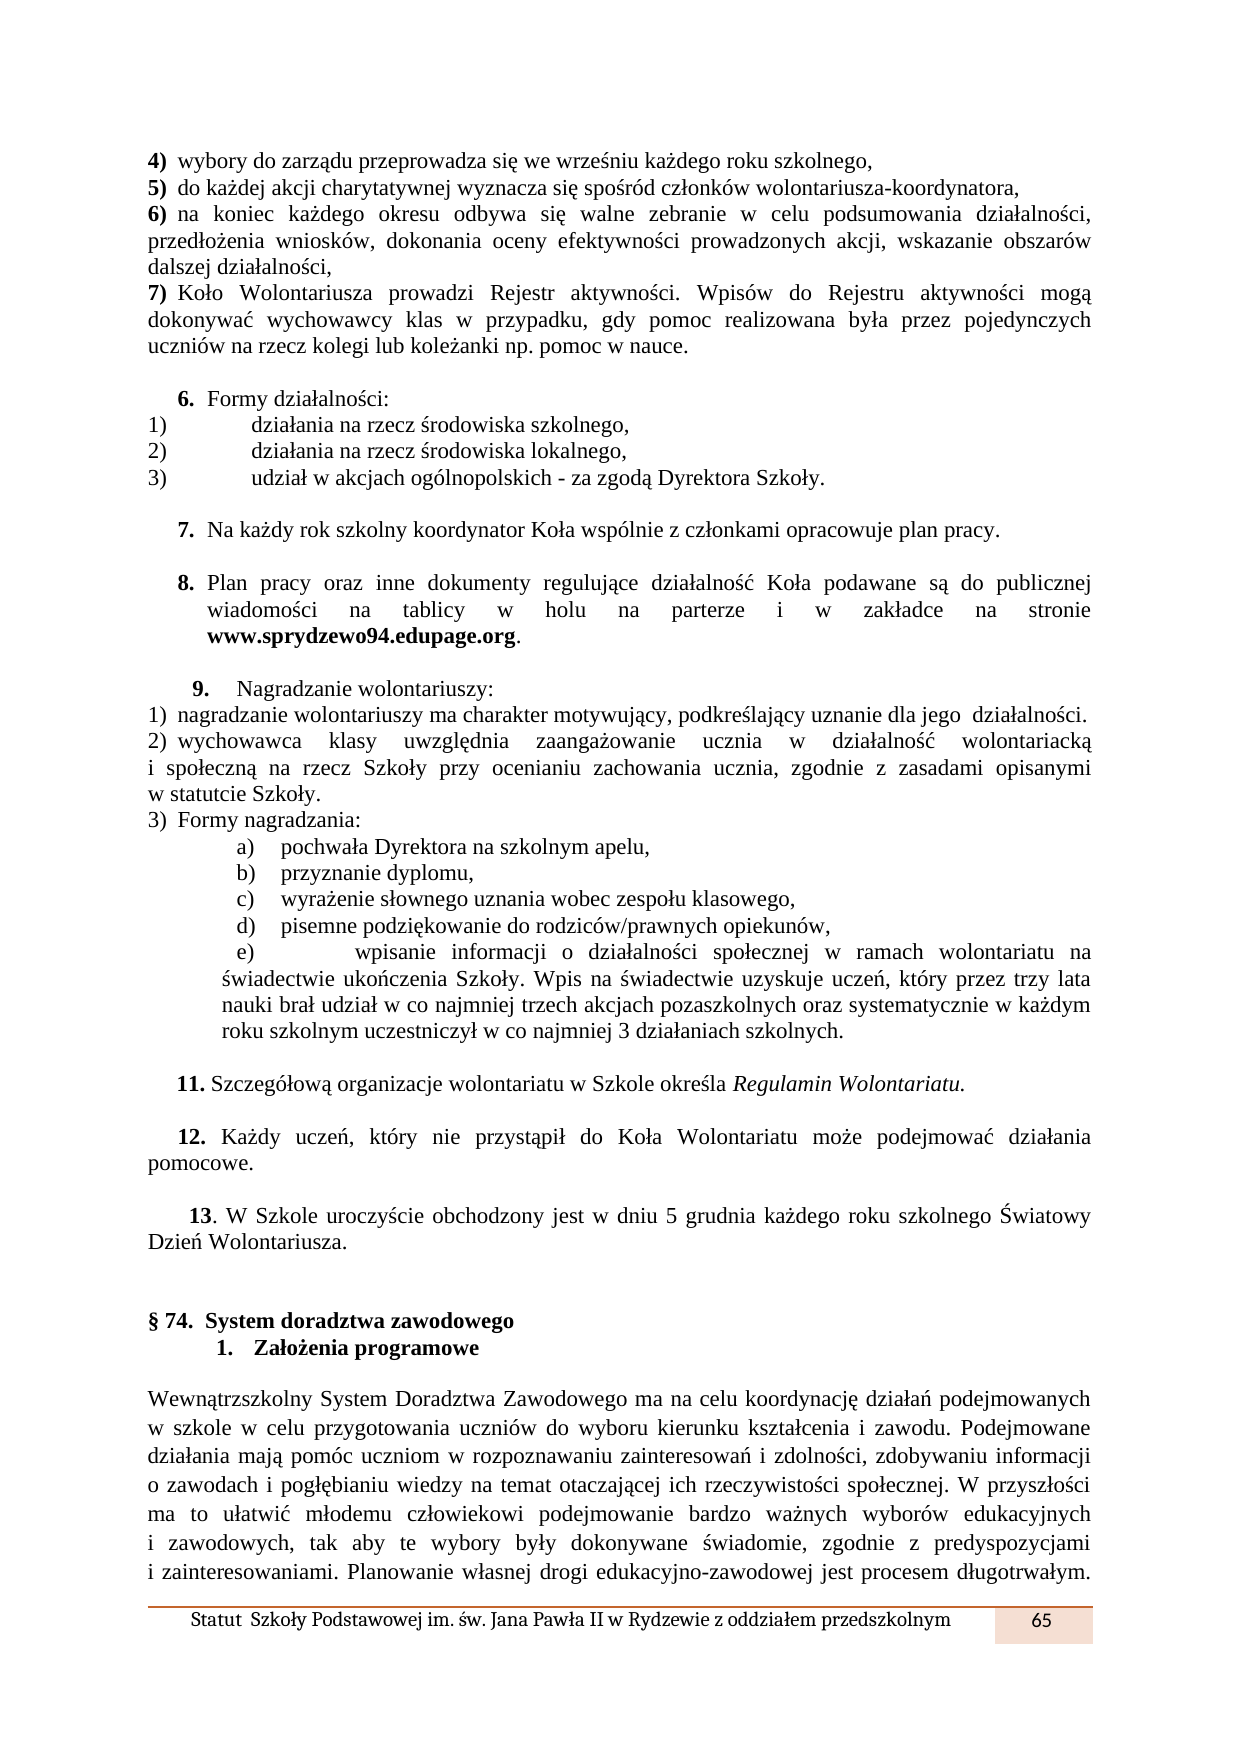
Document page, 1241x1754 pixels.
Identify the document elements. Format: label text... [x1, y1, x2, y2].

text 13. W Szkole uroczyście obchodzony jest w dniu 5 grudnia każdego roku szkolnego Światowy Dzień Wolontariusza. [148, 1202, 1093, 1254]
list pisemne podziękowanie do rodziców/prawnych opiekunów, [236, 912, 1093, 938]
list wpisanie informacji o działalności społecznej w ramach wolontariatu na świadectwie ukończenia Szkoły. Wpis na świadectwie uzyskuje uczeń, który przez trzy lata nauki brał udział w co najmniej trzech akcjach pozaszkolnych oraz systematycznie w każdym roku szkolnym uczestniczył w co najmniej 3 działaniach szkolnych. [222, 938, 1093, 1044]
text Wewnątrzszkolny System Doradztwa Zawodowego ma na celu koordynację działań podejmowanych w szkole w celu przygotowania uczniów do wyboru kierunku kształcenia i zawodu. Podejmowane działania mają pomóc uczniom w rozpoznawaniu zainteresowań i zdolności, zdobywaniu informacji o zawodach i pogłębianiu wiedzy na temat otaczającej ich rzeczywistości społecznej. W przyszłości ma to ułatwić młodemu człowiekowi podejmowanie bardzo ważnych wyborów edukacyjnych i zawodowych, tak aby te wybory były dokonywane świadomie, zgodnie z predyspozycjami i zainteresowaniami. Planowanie własnej drogi edukacyjno-zawodowej jest procesem długotrwałym. [147, 1384, 1092, 1585]
text 11. Szczegółową organizacje wolontariatu w Szkole określa Regulamin Wolontariatu. [148, 1070, 1093, 1096]
list wychowawca klasy uwzględnia zaangażowanie ucznia w działalność wolontariacką i społeczną na rzecz Szkoły przy ocenianiu zachowania ucznia, zgodnie z zasadami opisanymi w statutcie Szkoły. [148, 727, 1093, 806]
text § 74. System doradztwa zawodowego [148, 1307, 1093, 1333]
list Nagradzanie wolontariuszy: [192, 675, 1093, 701]
list działania na rzecz środowiska lokalnego, [148, 437, 1093, 464]
list udział w akcjach ogólnopolskich - za zgodą Dyrektora Szkoły. [148, 464, 1093, 490]
list Koło Wolontariusza prowadzi Rejestr aktywności. Wpisów do Rejestru aktywności mogą dokonywać wychowawcy klas w przypadku, gdy pomoc realizowana była przez pojedynczych uczniów na rzecz kolegi lub koleżanki np. pomoc w nauce. [148, 279, 1093, 358]
list działania na rzecz środowiska szkolnego, [148, 411, 1093, 437]
list Na każdy rok szkolny koordynator Koła wspólnie z członkami opracowuje plan pracy. [177, 517, 1093, 543]
list na koniec każdego okresu odbywa się walne zebranie w celu podsumowania działalności, przedłożenia wniosków, dokonania oceny efektywności prowadzonych akcji, wskazanie obszarów dalszej działalności, [148, 200, 1093, 279]
list nagradzanie wolontariuszy ma charakter motywujący, podkreślający uznanie dla jego działalności. [148, 701, 1093, 727]
list Formy nagradzania: [148, 806, 1093, 833]
list do każdej akcji charytatywnej wyznacza się spośród członków wolontariusza-koordynatora, [148, 174, 1093, 200]
list wyrażenie słownego uznania wobec zespołu klasowego, [236, 886, 1093, 912]
list wybory do zarządu przeprowadza się we wrześniu każdego roku szkolnego, [148, 148, 1093, 174]
list pochwała Dyrektora na szkolnym apelu, [236, 833, 1093, 859]
list Plan pracy oraz inne dokumenty regulujące działalność Koła podawane są do publicznej wiadomości na tablicy w holu na parterze i w zakładce na stronie www.sprydzewo94.edupage.org. [177, 569, 1093, 648]
text 12. Każdy uczeń, który nie przystąpił do Koła Wolontariatu może podejmować działania pomocowe. [148, 1123, 1093, 1175]
list przyznanie dyplomu, [236, 859, 1093, 886]
list Formy działalności: [148, 385, 1093, 411]
list Założenia programowe [216, 1333, 1093, 1360]
